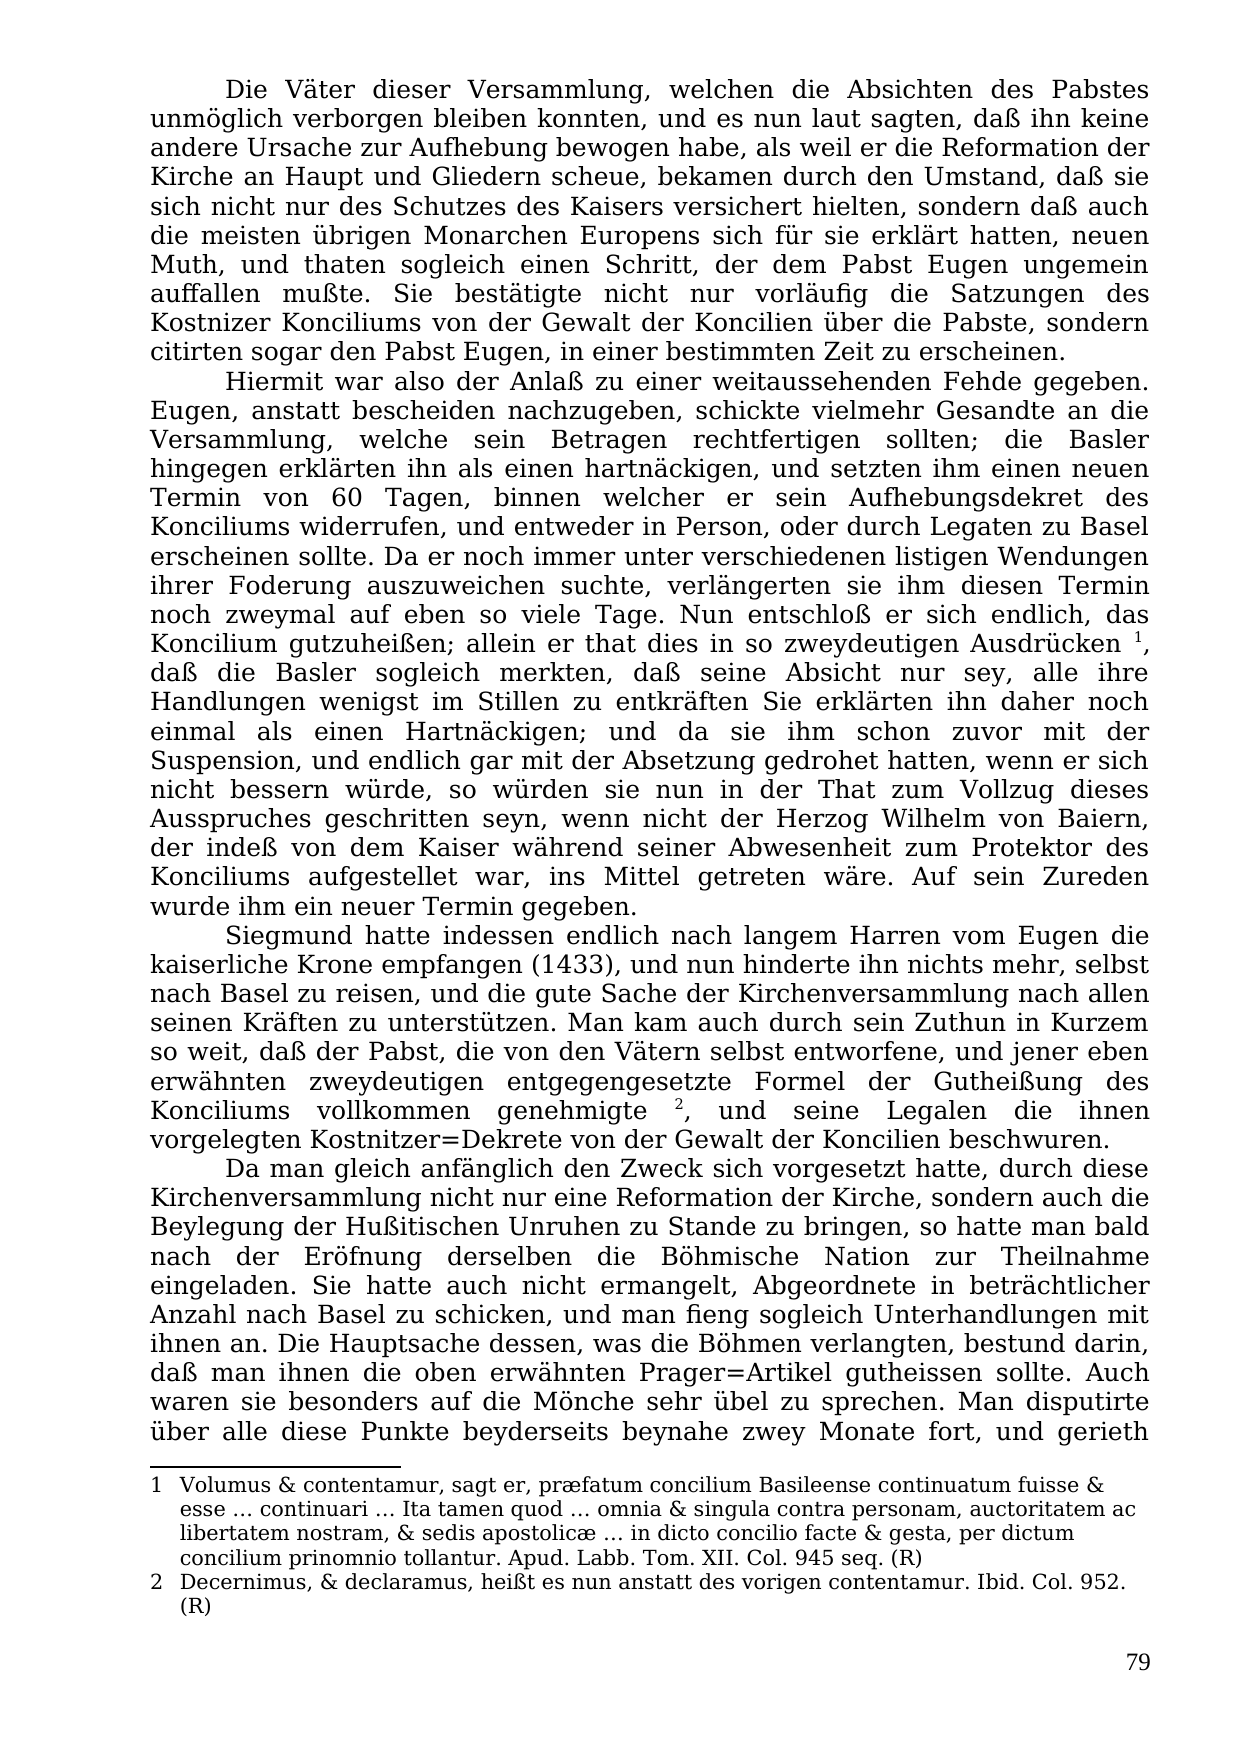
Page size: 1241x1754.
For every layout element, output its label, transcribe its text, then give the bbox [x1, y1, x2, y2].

text Da man gleich anfänglich den Zweck sich vorgesetzt hatte, durch diese Kirchenversammlung nicht nur eine Reformation der Kirche, sondern auch die Beylegung der Hußitischen Unruhen zu Stande zu bringen, so hatte man bald nach der Eröfnung derselben die Böhmische Nation zur Theilnahme eingeladen. Sie hatte auch nicht ermangelt, Abgeordnete in beträchtlicher Anzahl nach Basel zu schicken, und man fieng sogleich Unterhandlungen mit ihnen an. Die Hauptsache dessen, was die Böhmen verlangten, bestund darin, daß man ihnen die oben erwähnten Prager=Artikel gutheissen sollte. Auch waren sie besonders auf die Mönche sehr übel zu sprechen. Man disputirte über alle diese Punkte beyderseits beynahe zwey Monate fort, und gerieth [150, 1154, 1151, 1446]
text Hiermit war also der Anlaß zu einer weitaussehenden Fehde gegeben. Eugen, anstatt bescheiden nachzugeben, schickte vielmehr Gesandte an die Versammlung, welche sein Betragen rechtfertigen sollten; die Basler hingegen erklärten ihn als einen hartnäckigen, und setzten ihm einen neuen Termin von 60 Tagen, binnen welcher er sein Aufhebungsdekret des Konciliums widerrufen, und entweder in Person, oder durch Legaten zu Basel erscheinen sollte. Da er noch immer unter verschiedenen listigen Wendungen ihrer Foderung auszuweichen suchte, verlängerten sie ihm diesen Termin noch zweymal auf eben so viele Tage. Nun entschloß er sich endlich, das Koncilium gutzuheißen; allein er that dies in so zweydeutigen Ausdrücken , daß die Basler sogleich merkten, daß seine Absicht nur sey, alle ihre Handlungen wenigst im Stillen zu entkräften Sie erklärten ihn daher noch einmal als einen Hartnäckigen; und da sie ihm schon zuvor mit der Suspension, und endlich gar mit der Absetzung gedrohet hatten, wenn er sich nicht bessern würde, so würden sie nun in der That zum Vollzug dieses Ausspruches geschritten seyn, wenn nicht der Herzog Wilhelm von Baiern, der indeß von dem Kaiser während seiner Abwesenheit zum Protektor des Konciliums aufgestellet war, ins Mittel getreten wäre. Auf sein Zureden wurde ihm ein neuer Termin gegeben. [150, 367, 1151, 921]
text Volumus & contentamur, sagt er, præfatum concilium Basileense continuatum fuisse & esse … continuari … Ita tamen quod … omnia & singula contra personam, auctoritatem ac libertatem nostram, & sedis apostolicæ … in dicto concilio facte & gesta, per dictum concilium prinomnio tollantur. Apud. Labb. Tom. XII. Col. 945 seq. (R) [150, 1473, 1151, 1570]
text Decernimus, & declaramus, heißt es nun anstatt des vorigen contentamur. Ibid. Col. 952. (R) [150, 1570, 1151, 1618]
text Die Väter dieser Versammlung, welchen die Absichten des Pabstes unmöglich verborgen bleiben konnten, und es nun laut sagten, daß ihn keine andere Ursache zur Aufhebung bewogen habe, als weil er die Reformation der Kirche an Haupt und Gliedern scheue, bekamen durch den Umstand, daß sie sich nicht nur des Schutzes des Kaisers versichert hielten, sondern daß auch die meisten übrigen Monarchen Europens sich für sie erklärt hatten, neuen Muth, und thaten sogleich einen Schritt, der dem Pabst Eugen ungemein auffallen mußte. Sie bestätigte nicht nur vorläufig die Satzungen des Kostnizer Konciliums von der Gewalt der Koncilien über die Pabste, sondern citirten sogar den Pabst Eugen, in einer bestimmten Zeit zu erscheinen. [150, 75, 1151, 367]
text Siegmund hatte indessen endlich nach langem Harren vom Eugen die kaiserliche Krone empfangen (1433), und nun hinderte ihn nichts mehr, selbst nach Basel zu reisen, und die gute Sache der Kirchenversammlung nach allen seinen Kräften zu unterstützen. Man kam auch durch sein Zuthun in Kurzem so weit, daß der Pabst, die von den Vätern selbst entworfene, und jener eben erwähnten zweydeutigen entgegengesetzte Formel der Gutheißung des Konciliums vollkommen genehmigte , und seine Legalen die ihnen vorgelegten Kostnitzer=Dekrete von der Gewalt der Koncilien beschwuren. [150, 921, 1151, 1154]
